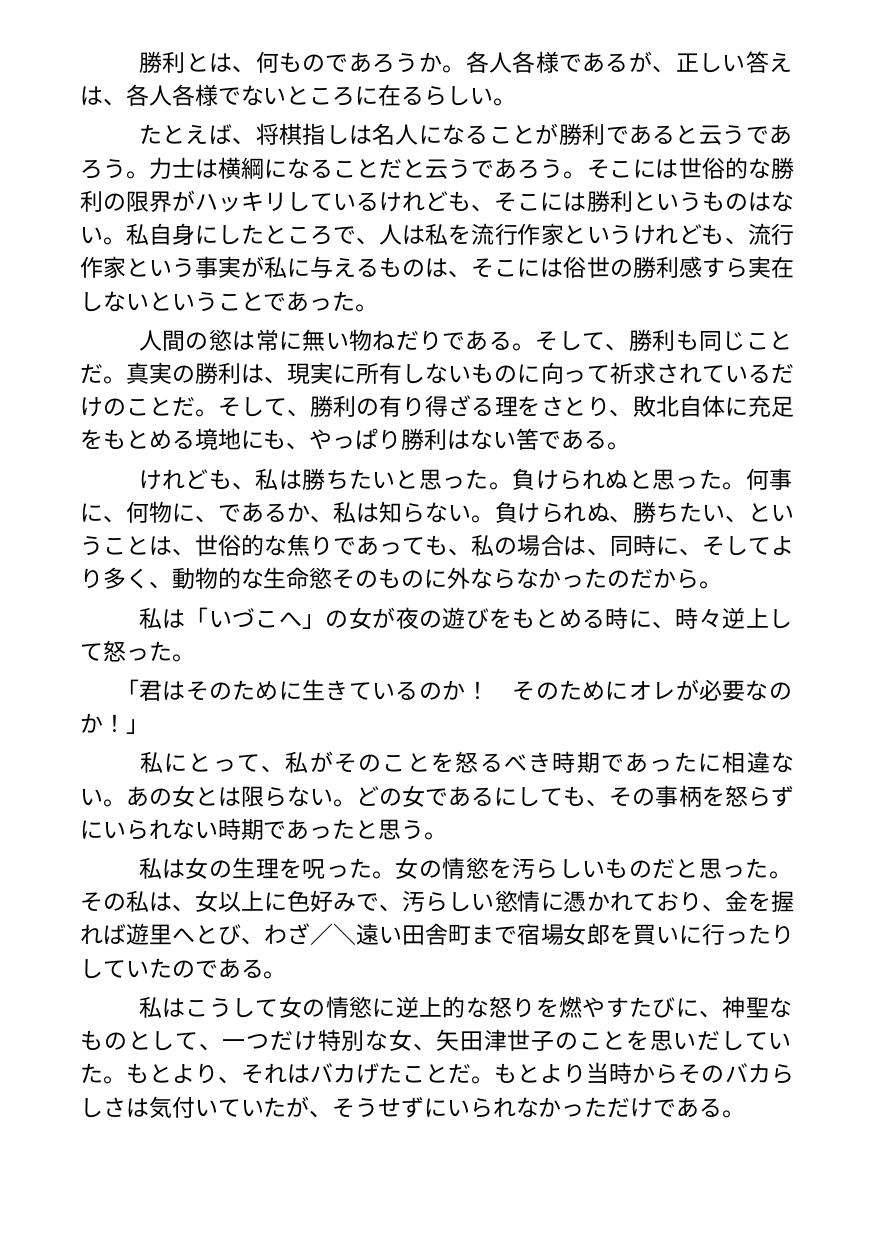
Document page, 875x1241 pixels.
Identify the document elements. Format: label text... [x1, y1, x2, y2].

text 人間の慾は常に無い物ねだりである。そして、勝利も同じことだ。真実の勝利は、現実に所有しないものに向って祈求されているだけのことだ。そして、勝利の有り得ざる理をさとり、敗北自体に充足をもとめる境地にも、やっぱり勝利はない筈である。 [80, 323, 794, 456]
text 「君はそのために生きているのか！ そのためにオレが必要なのか！」 [80, 673, 794, 739]
text たとえば、将棋指しは名人になることが勝利であると云うであろう。力士は横綱になることだと云うであろう。そこには世俗的な勝利の限界がハッキリしているけれども、そこには勝利というものはない。私自身にしたところで、人は私を流行作家というけれども、流行作家という事実が私に与えるものは、そこには俗世の勝利感すら実在しないということであった。 [80, 117, 794, 317]
text 私はこうして女の情慾に逆上的な怒りを燃やすたびに、神聖なものとして、一つだけ特別な女、矢田津世子のことを思いだしていた。もとより、それはバカげたことだ。もとより当時からそのバカらしさは気付いていたが、そうせずにいられなかっただけである。 [80, 990, 794, 1123]
text 私は女の生理を呪った。女の情慾を汚らしいものだと思った。その私は、女以上に色好みで、汚らしい慾情に憑かれており、金を握れば遊里へとび、わざ／＼遠い田舎町まで宿場女郎を買いに行ったりしていたのである。 [80, 851, 794, 984]
text けれども、私は勝ちたいと思った。負けられぬと思った。何事に、何物に、であるか、私は知らない。負けられぬ、勝ちたい、ということは、世俗的な焦りであっても、私の場合は、同時に、そしてより多く、動物的な生命慾そのものに外ならなかったのだから。 [80, 462, 794, 594]
text 勝利とは、何ものであろうか。各人各様であるが、正しい答えは、各人各様でないところに在るらしい。 [80, 45, 794, 111]
text 私にとって、私がそのことを怒るべき時期であったに相違ない。あの女とは限らない。どの女であるにしても、その事柄を怒らずにいられない時期であったと思う。 [80, 745, 794, 845]
text 私は「いづこへ」の女が夜の遊びをもとめる時に、時々逆上して怒った。 [80, 600, 794, 667]
